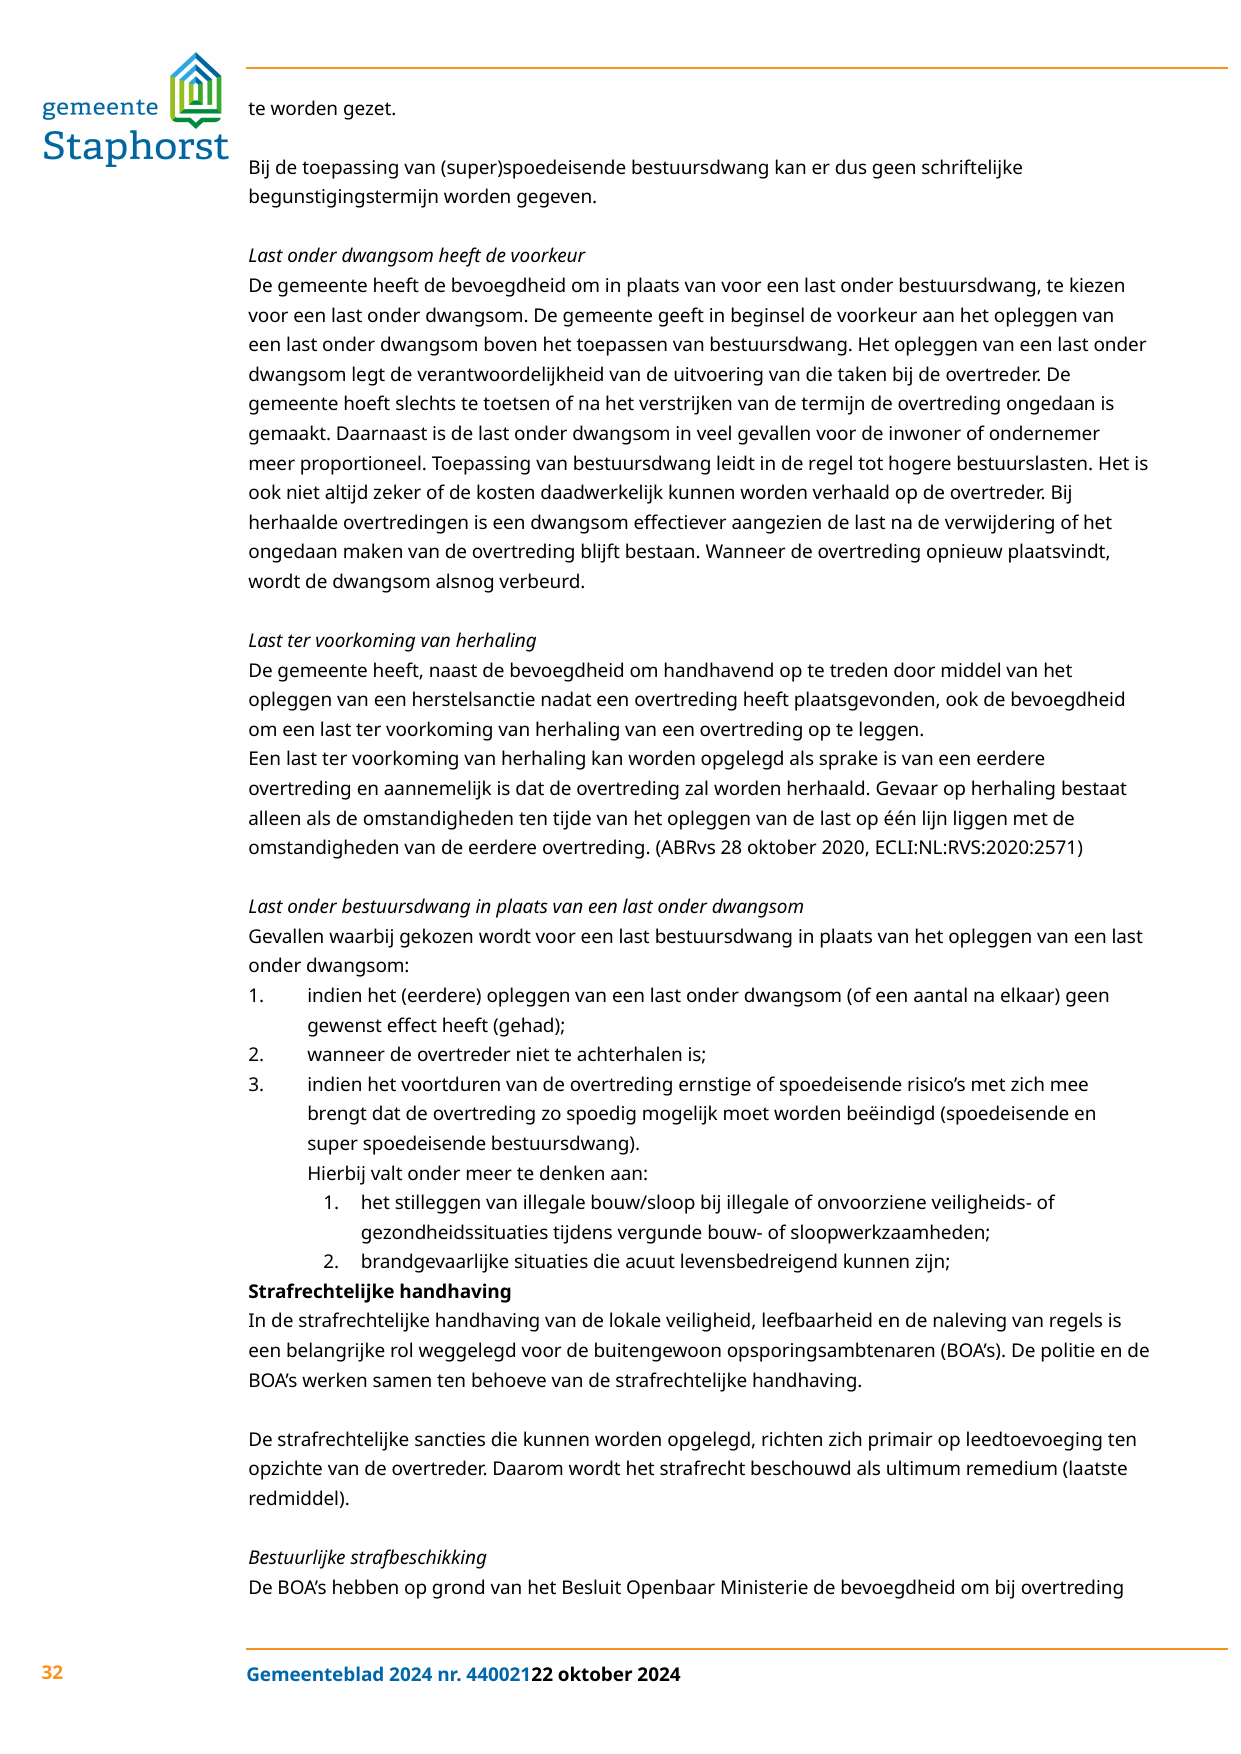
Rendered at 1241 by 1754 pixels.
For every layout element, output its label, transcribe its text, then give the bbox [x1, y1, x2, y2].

text De gemeente heeft de bevoegdheid om in plaats van voor een last onder bestuursdwang, te kiezen voor een last onder dwangsom. De gemeente geeft in beginsel de voorkeur aan het opleggen van een last onder dwangsom boven het toepassen van bestuursdwang. Het opleggen van een last onder dwangsom legt de verantwoordelijkheid van de uitvoering van die taken bij de overtreder. De gemeente hoeft slechts te toetsen of na het verstrijken van de termijn de overtreding ongedaan is gemaakt. Daarnaast is de last onder dwangsom in veel gevallen voor de inwoner of ondernemer meer proportioneel. Toepassing van bestuursdwang leidt in de regel tot hogere bestuurslasten. Het is ook niet altijd zeker of de kosten daadwerkelijk kunnen worden verhaald op de overtreder. Bij herhaalde overtredingen is een dwangsom effectiever aangezien de last na de verwijdering of het ongedaan maken van de overtreding blijft bestaan. Wanneer de overtreding opnieuw plaatsvindt, wordt de dwangsom alsnog verbeurd. [248, 272, 1152, 594]
text De gemeente heeft, naast de bevoegdheid om handhavend op te treden door middel van het opleggen van een herstelsanctie nadat een overtreding heeft plaatsgevonden, ook de bevoegdheid om een last ter voorkoming van herhaling van een overtreding op te leggen. [248, 657, 1152, 742]
text De strafrechtelijke sancties die kunnen worden opgelegd, richten zich primair op leedtoevoeging ten opzichte van de overtreder. Daarom wordt het strafrecht beschouwd als ultimum remedium (laatste redmiddel). [248, 1426, 1152, 1511]
text Last onder bestuursdwang in plaats van een last onder dwangsom [248, 893, 1152, 919]
text Bij de toepassing van (super)spoedeisende bestuursdwang kan er dus geen schriftelijke begunstigingstermijn worden gegeven. [248, 154, 1152, 209]
text Een last ter voorkoming van herhaling kan worden opgelegd als sprake is van een eerdere overtreding en aannemelijk is dat de overtreding zal worden herhaald. Gevaar op herhaling bestaat alleen als de omstandigheden ten tijde van het opleggen van de last op één lijn liggen met de omstandigheden van de eerdere overtreding. (ABRvs 28 oktober 2020, ECLI:NL:RVS:2020:2571) [248, 746, 1152, 860]
list indien het (eerdere) opleggen van een last onder dwangsom (of een aantal na elkaar) geen gewenst effect heeft (gehad); [248, 982, 1152, 1038]
list indien het voortduren van de overtreding ernstige of spoedeisende risico’s met zich mee brengt dat de overtreding zo spoedig mogelijk moet worden beëindigd (spoedeisende en super spoedeisende bestuursdwang). [248, 1071, 1152, 1156]
text De BOA’s hebben op grond van het Besluit Openbaar Ministerie de bevoegdheid om bij overtreding [248, 1574, 1152, 1600]
text Strafrechtelijke handhaving [248, 1278, 1152, 1304]
list Hierbij valt onder meer te denken aan: [248, 1160, 1152, 1186]
list brandgevaarlijke situaties die acuut levensbedreigend kunnen zijn; [323, 1248, 1152, 1274]
text Gevallen waarbij gekozen wordt voor een last bestuursdwang in plaats van het opleggen van een last onder dwangsom: [248, 923, 1152, 978]
text Bestuurlijke strafbeschikking [248, 1544, 1152, 1570]
list wanneer de overtreder niet te achterhalen is; [248, 1041, 1152, 1067]
text Last ter voorkoming van herhaling [248, 627, 1152, 653]
text Last onder dwangsom heeft de voorkeur [248, 243, 1152, 268]
list het stilleggen van illegale bouw/sloop bij illegale of onvoorziene veiligheids- of gezondheidssituaties tijdens vergunde bouw- of sloopwerkzaamheden; [323, 1189, 1152, 1245]
text In de strafrechtelijke handhaving van de lokale veiligheid, leefbaarheid en de naleving van regels is een belangrijke rol weggelegd voor de buitengewoon opsporingsambtenaren (BOA’s). De politie en de BOA’s werken samen ten behoeve van de strafrechtelijke handhaving. [248, 1308, 1152, 1393]
text te worden gezet. [248, 95, 1152, 121]
picture [41, 47, 231, 172]
